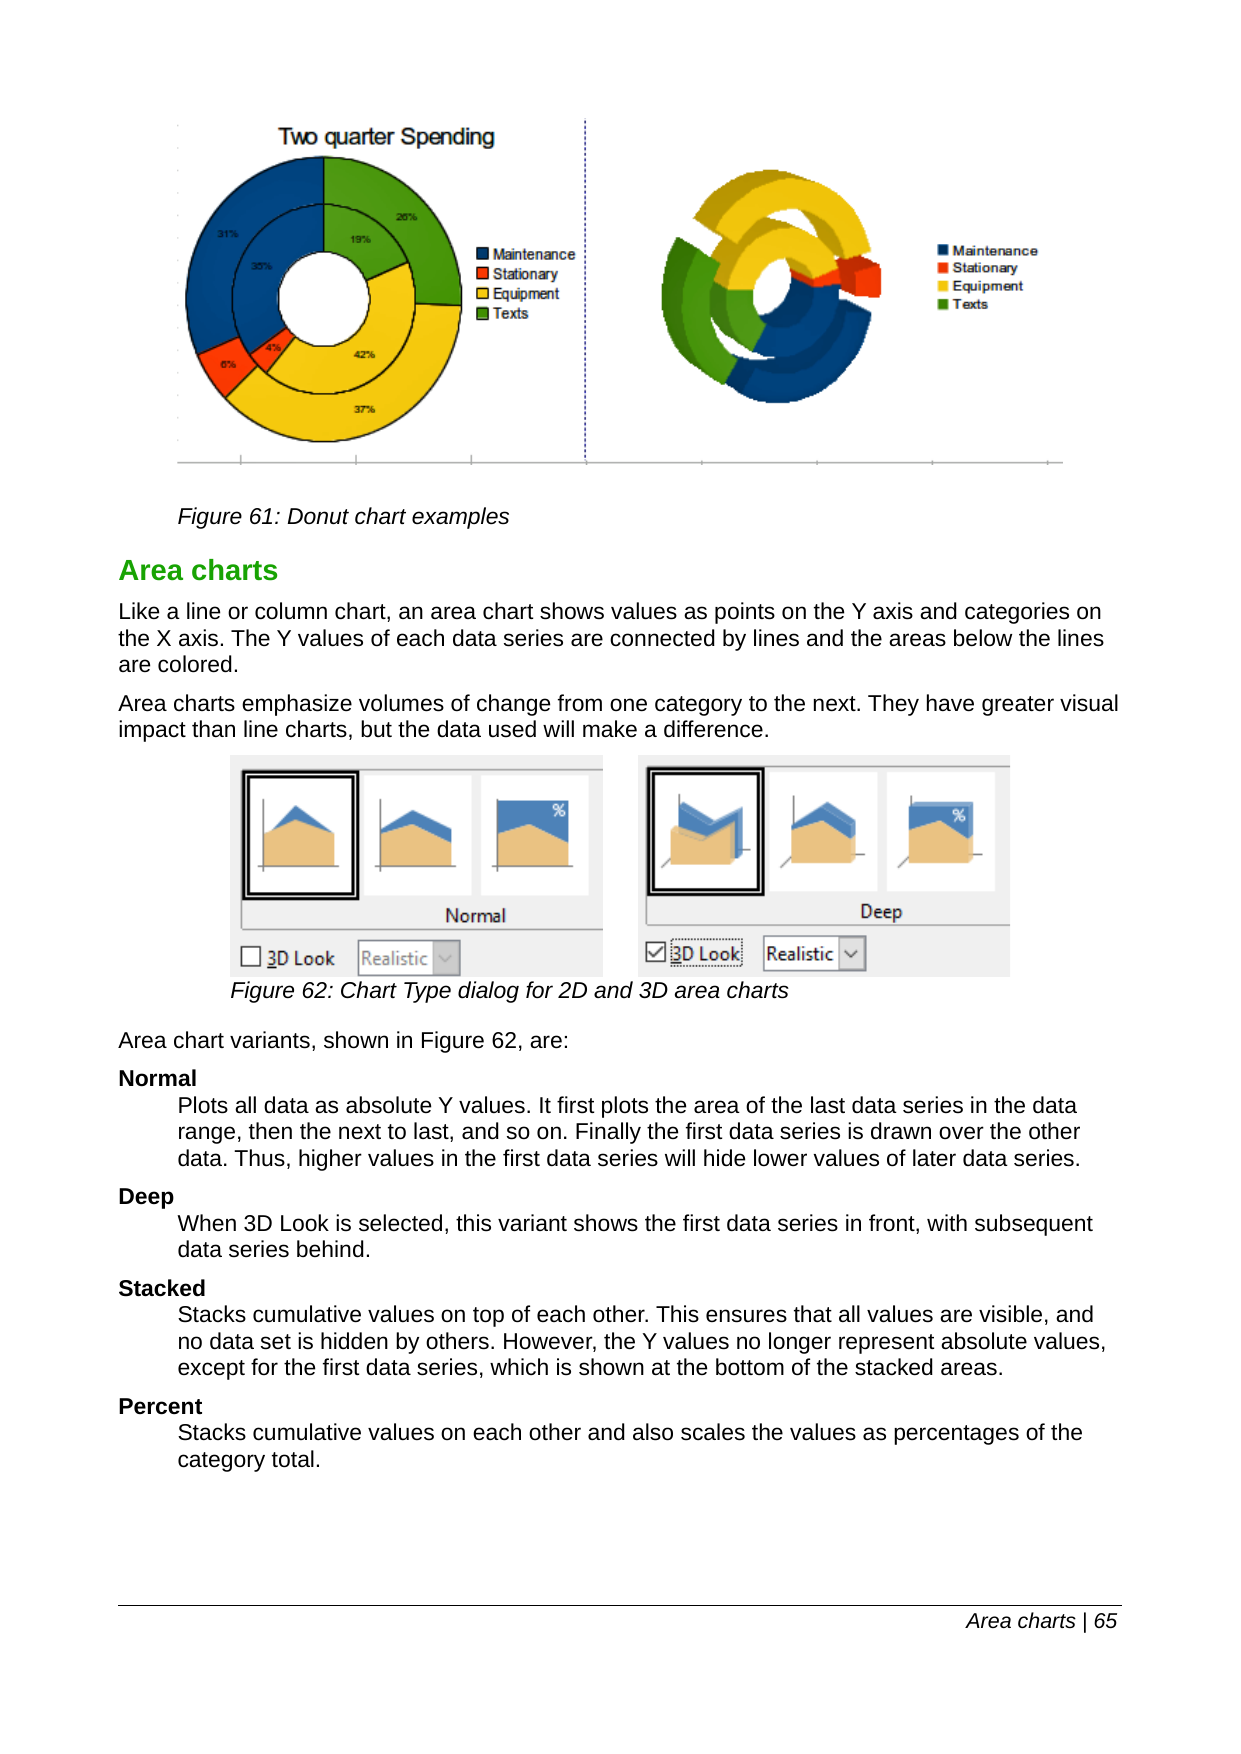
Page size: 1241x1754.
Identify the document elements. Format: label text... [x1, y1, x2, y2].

text Area charts emphasize volumes of change from one category to the next. They have greater visual impact than line charts, but the data used will make a difference. [118, 690, 1122, 742]
subtitle Area charts [118, 553, 1122, 586]
text Area chart variants, shown in Figure 62, are: [118, 1027, 1122, 1053]
text Deep [118, 1183, 1122, 1210]
text Like a line or column chart, an area chart shows values as points on the Y axis and categories on the X axis. The Y values of each data series are connected by lines and the areas below the lines are colored. [118, 598, 1122, 677]
text Stacks cumulative values on top of each other. This ensures that all values are visible, and no data set is hidden by others. However, the Y values no longer represent absolute values, except for the first data series, which is shown at the bottom of the stacked areas. [177, 1301, 1122, 1380]
text Normal [118, 1065, 1122, 1092]
text Stacks cumulative values on each other and also scales the values as percentages of the category total. [177, 1419, 1122, 1472]
picture [177, 118, 1063, 465]
text Percent [118, 1393, 1122, 1419]
text When 3D Look is selected, this variant shows the first data series in front, with subsequent data series behind. [177, 1210, 1122, 1262]
text Figure 61: Donut chart examples [177, 503, 1063, 529]
text Plots all data as absolute Y values. It first plots the area of the last data series in the data range, then the next to last, and so on. Finally the first data series is drawn over the other data. Thus, higher values in the first data series will hide lower values of later data series. [177, 1092, 1122, 1171]
text Figure 62: Chart Type dialog for 2D and 3D area charts [230, 977, 1010, 1003]
text Stacked [118, 1275, 1122, 1301]
